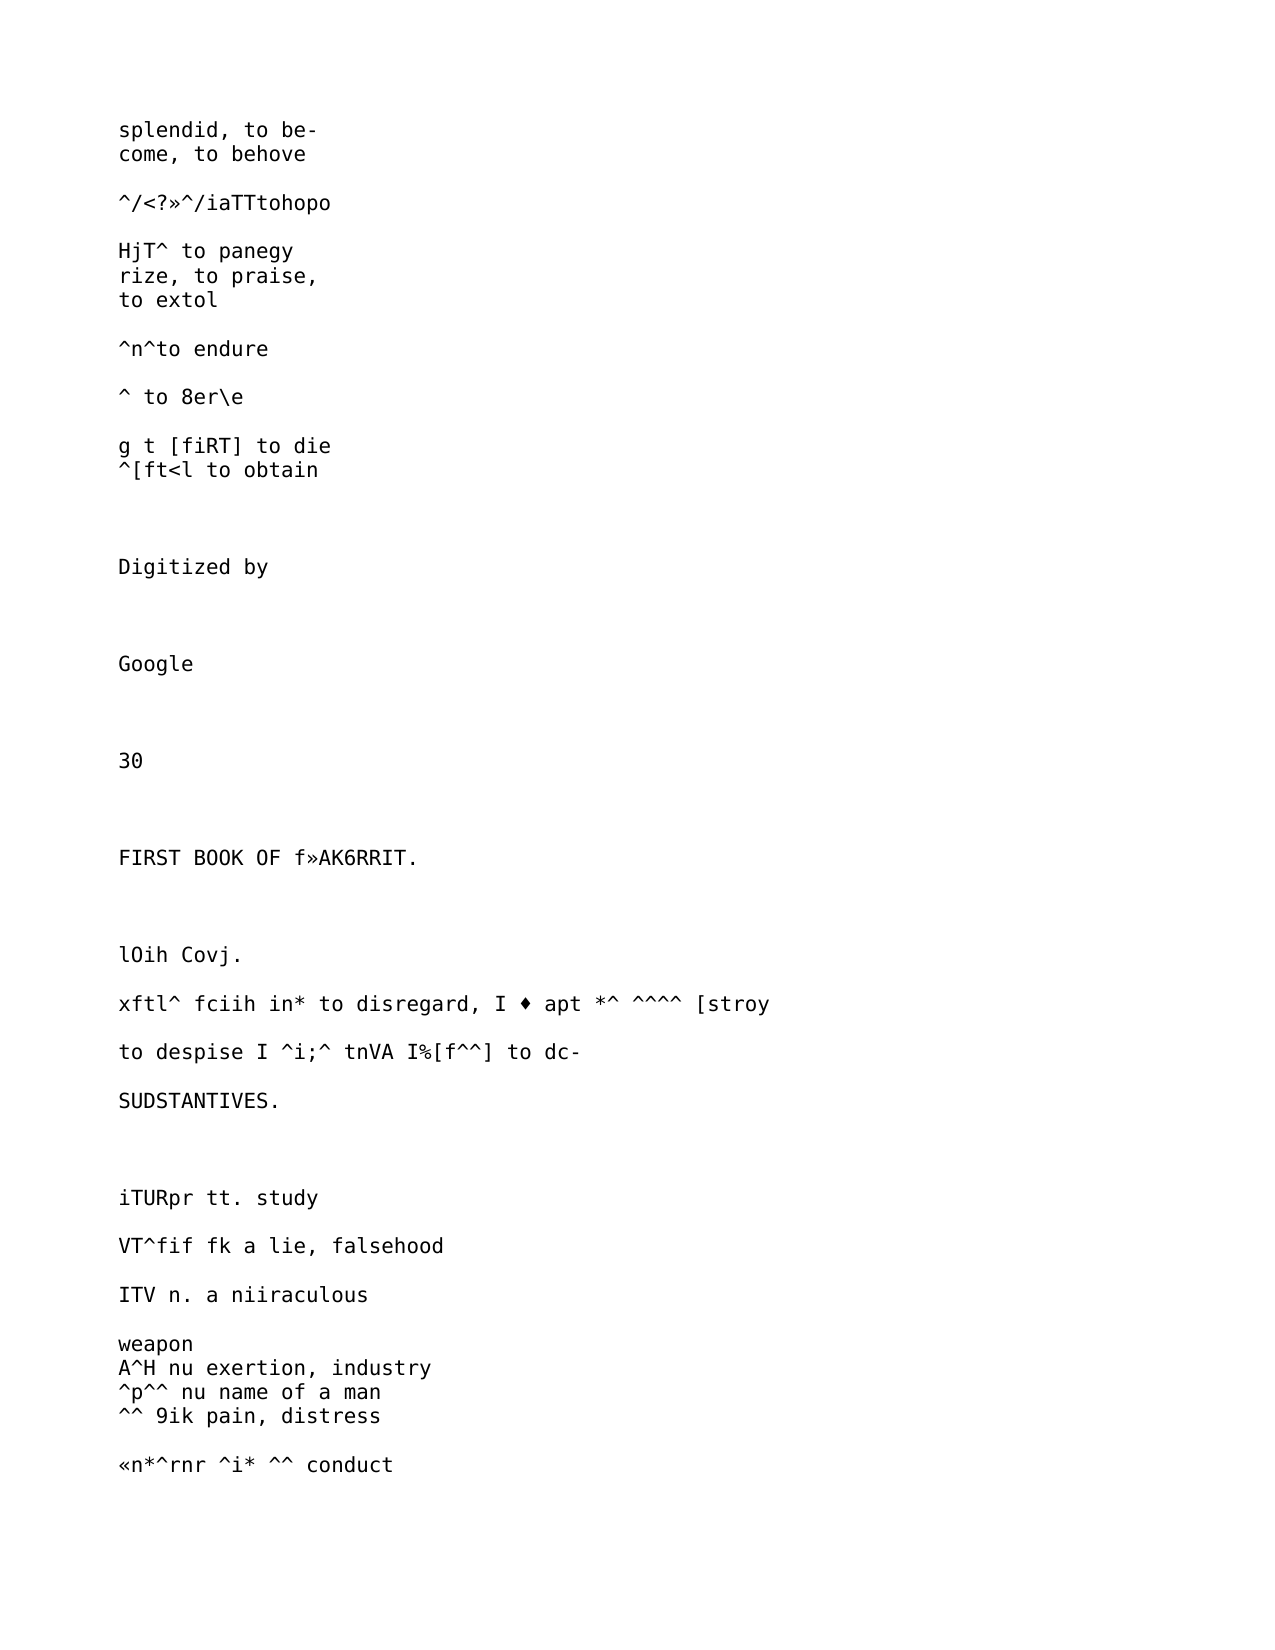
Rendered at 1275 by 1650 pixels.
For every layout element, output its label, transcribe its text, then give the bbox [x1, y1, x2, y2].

text ^p^^ nu name of a man [118, 1380, 1157, 1404]
text «n*^rnr ^i* ^^ conduct [118, 1453, 1157, 1477]
text ^/<?»^/iaTTtohopo [118, 191, 1157, 215]
text ^ to 8er\e [118, 385, 1157, 409]
text to despise I ^i;^ tnVA I%[f^^] to dc- [118, 1040, 1157, 1065]
text come, to behove [118, 142, 1157, 167]
text Google [118, 652, 1157, 676]
text g t [fiRT] to die [118, 434, 1157, 458]
text lOih Covj. [118, 943, 1157, 968]
text weapon [118, 1332, 1157, 1356]
text Digitized by [118, 555, 1157, 579]
text VT^fif fk a lie, falsehood [118, 1234, 1157, 1259]
text xftl^ fciih in* to disregard, I ♦ apt *^ ^^^^ [stroy [118, 992, 1157, 1016]
text HjT^ to panegy [118, 239, 1157, 264]
text A^H nu exertion, industry [118, 1356, 1157, 1380]
text FIRST BOOK OF f»AK6RRIT. [118, 846, 1157, 871]
text ITV n. a niiraculous [118, 1283, 1157, 1307]
text to extol [118, 288, 1157, 312]
text iTURpr tt. study [118, 1186, 1157, 1210]
text splendid, to be- [118, 118, 1157, 142]
text 30 [118, 749, 1157, 773]
text rize, to praise, [118, 264, 1157, 288]
text ^^ 9ik pain, distress [118, 1404, 1157, 1429]
text ^[ft<l to obtain [118, 458, 1157, 482]
text ^n^to endure [118, 337, 1157, 361]
text SUDSTANTIVES. [118, 1089, 1157, 1113]
